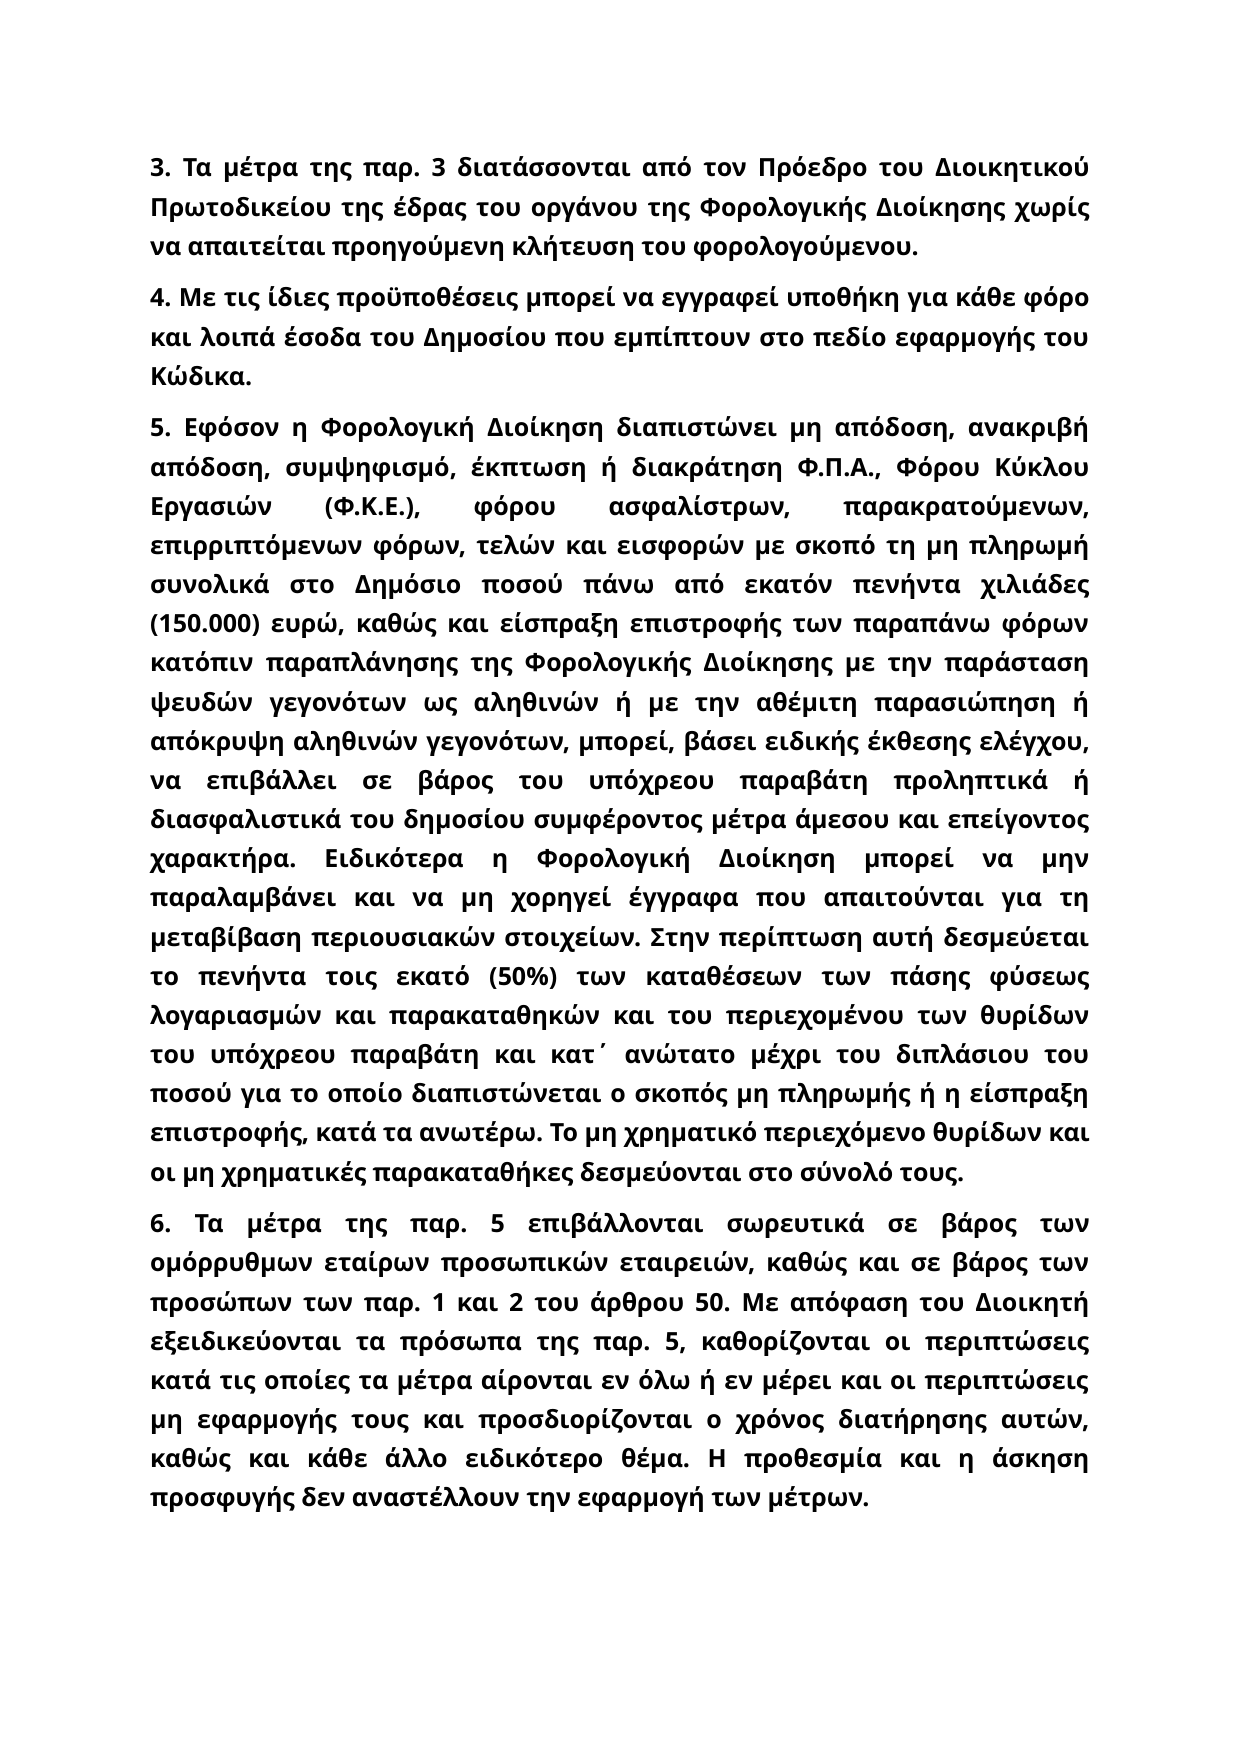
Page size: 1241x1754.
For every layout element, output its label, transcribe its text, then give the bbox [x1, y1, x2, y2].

text 3. Τα μέτρα της παρ. 3 διατάσσονται από τον Πρόεδρο του Διοικητικού Πρωτοδικείου της έδρας του οργάνου της Φορολογικής Διοίκησης χωρίς να απαιτείται προηγούμενη κλήτευση του φορολογούμενου. [150, 150, 1090, 262]
text 5. Εφόσον η Φορολογική Διοίκηση διαπιστώνει μη απόδοση, ανακριβή απόδοση, συμψηφισμό, έκπτωση ή διακράτηση Φ.Π.Α., Φόρου Κύκλου Εργασιών (Φ.Κ.Ε.), φόρου ασφαλίστρων, παρακρατούμενων, επιρριπτόμενων φόρων, τελών και εισφορών με σκοπό τη μη πληρωμή συνολικά στο Δημόσιο ποσού πάνω από εκατόν πενήντα χιλιάδες (150.000) ευρώ, καθώς και είσπραξη επιστροφής των παραπάνω φόρων κατόπιν παραπλάνησης της Φορολογικής Διοίκησης με την παράσταση ψευδών γεγονότων ως αληθινών ή με την αθέμιτη παρασιώπηση ή απόκρυψη αληθινών γεγονότων, μπορεί, βάσει ειδικής έκθεσης ελέγχου, να επιβάλλει σε βάρος του υπόχρεου παραβάτη προληπτικά ή διασφαλιστικά του δημοσίου συμφέροντος μέτρα άμεσου και επείγοντος χαρακτήρα. Ειδικότερα η Φορολογική Διοίκηση μπορεί να μην παραλαμβάνει και να μη χορηγεί έγγραφα που απαιτούνται για τη μεταβίβαση περιουσιακών στοιχείων. Στην περίπτωση αυτή δεσμεύεται το πενήντα τοις εκατό (50%) των καταθέσεων των πάσης φύσεως λογαριασμών και παρακαταθηκών και του περιεχομένου των θυρίδων του υπόχρεου παραβάτη και κατ΄ ανώτατο μέχρι του διπλάσιου του ποσού για το οποίο διαπιστώνεται ο σκοπός μη πληρωμής ή η είσπραξη επιστροφής, κατά τα ανωτέρω. Το μη χρηματικό περιεχόμενο θυρίδων και οι μη χρηματικές παρακαταθήκες δεσμεύονται στο σύνολό τους. [150, 410, 1090, 1188]
text 6. Τα μέτρα της παρ. 5 επιβάλλονται σωρευτικά σε βάρος των ομόρρυθμων εταίρων προσωπικών εταιρειών, καθώς και σε βάρος των προσώπων των παρ. 1 και 2 του άρθρου 50. Με απόφαση του Διοικητή εξειδικεύονται τα πρόσωπα της παρ. 5, καθορίζονται οι περιπτώσεις κατά τις οποίες τα μέτρα αίρονται εν όλω ή εν μέρει και οι περιπτώσεις μη εφαρμογής τους και προσδιορίζονται ο χρόνος διατήρησης αυτών, καθώς και κάθε άλλο ειδικότερο θέμα. Η προθεσμία και η άσκηση προσφυγής δεν αναστέλλουν την εφαρμογή των μέτρων. [150, 1206, 1090, 1514]
text 4. Με τις ίδιες προϋποθέσεις μπορεί να εγγραφεί υποθήκη για κάθε φόρο και λοιπά έσοδα του Δημοσίου που εμπίπτουν στο πεδίο εφαρμογής του Κώδικα. [150, 280, 1090, 392]
